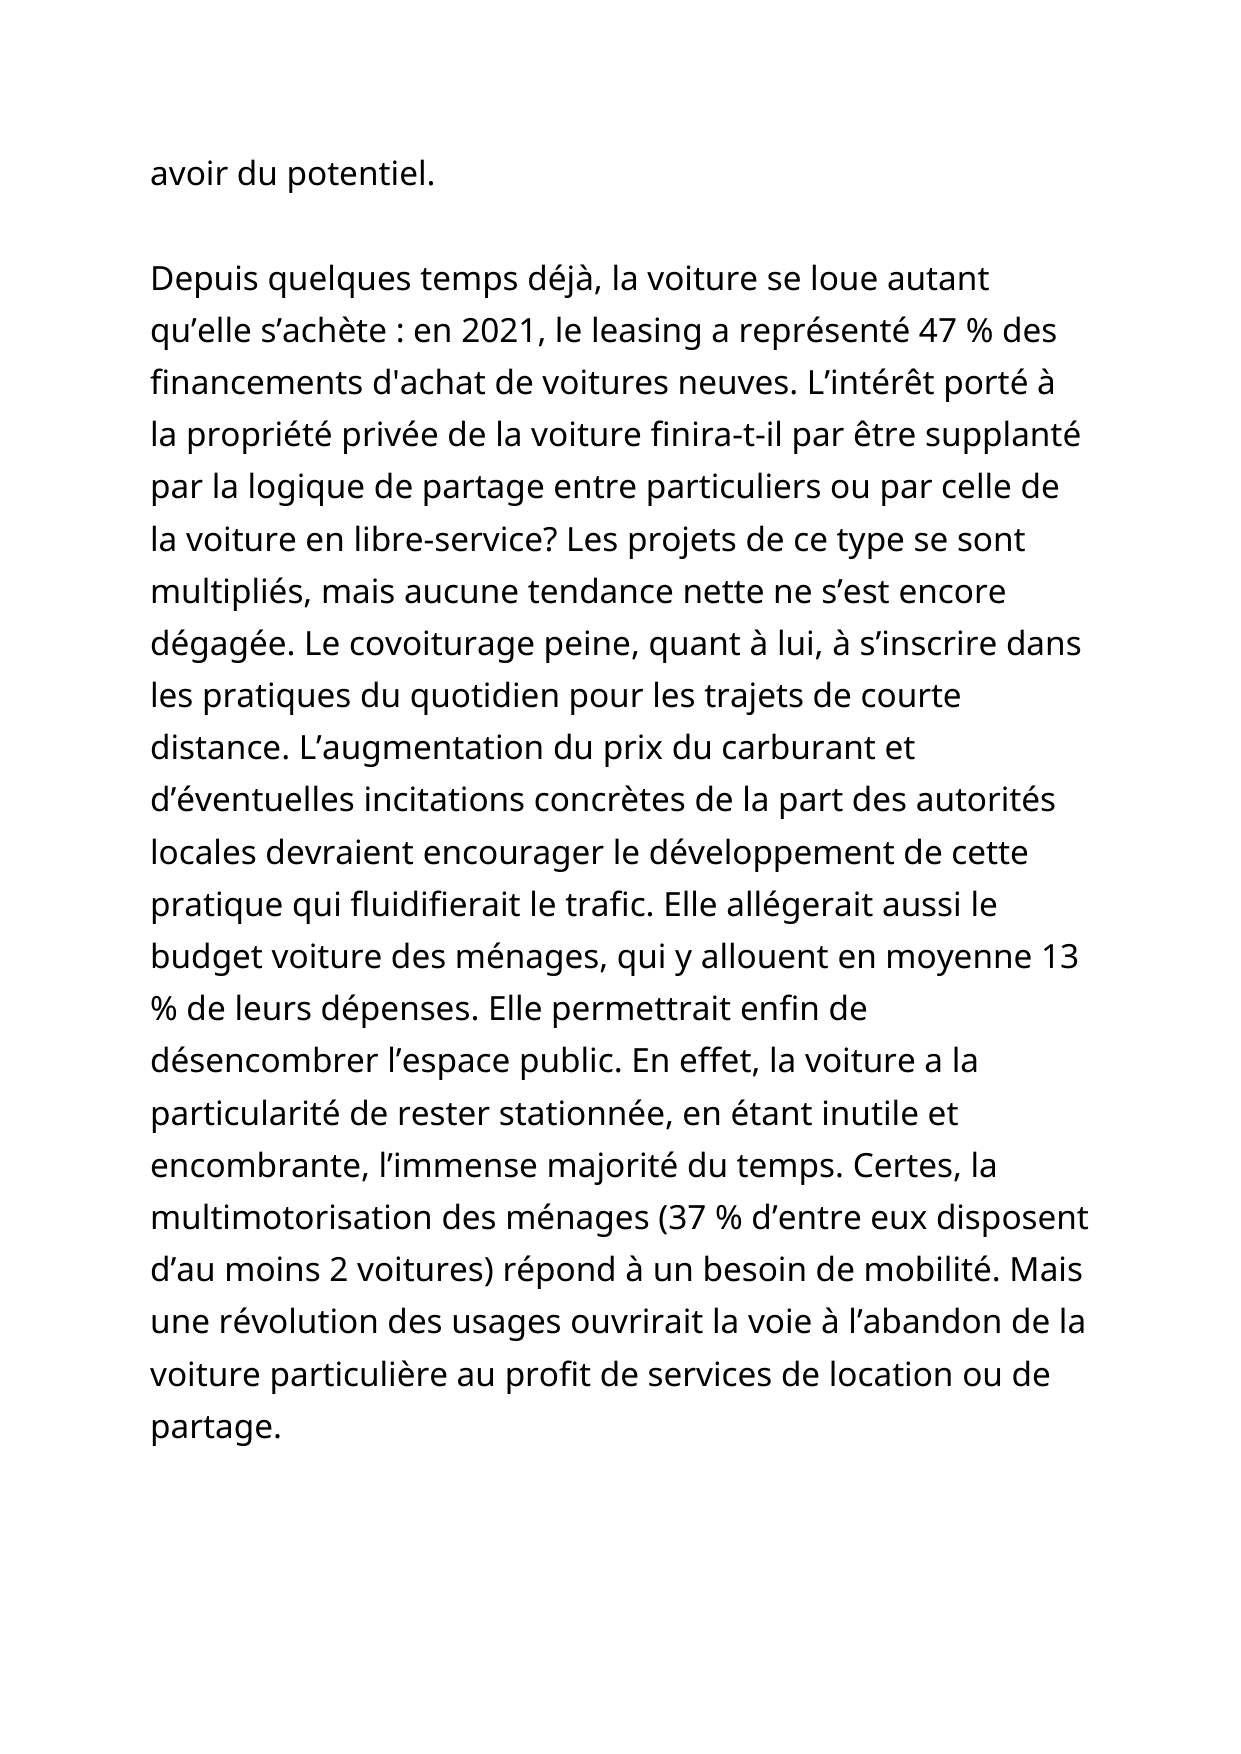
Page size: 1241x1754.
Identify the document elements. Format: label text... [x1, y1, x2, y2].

text Depuis quelques temps déjà, la voiture se loue autant qu’elle s’achète : en 2021, le leasing a représenté 47 % des financements d'achat de voitures neuves. L’intérêt porté à la propriété privée de la voiture finira-t-il par être supplanté par la logique de partage entre particuliers ou par celle de la voiture en libre-service? Les projets de ce type se sont multipliés, mais aucune tendance nette ne s’est encore dégagée. Le covoiturage peine, quant à lui, à s’inscrire dans les pratiques du quotidien pour les trajets de courte distance. L’augmentation du prix du carburant et d’éventuelles incitations concrètes de la part des autorités locales devraient encourager le développement de cette pratique qui fluidifierait le trafic. Elle allégerait aussi le budget voiture des ménages, qui y allouent en moyenne 13 % de leurs dépenses. Elle permettrait enfin de désencombrer l’espace public. En effet, la voiture a la particularité de rester stationnée, en étant inutile et encombrante, l’immense majorité du temps. Certes, la multimotorisation des ménages (37 % d’entre eux disposent d’au moins 2 voitures) répond à un besoin de mobilité. Mais une révolution des usages ouvrirait la voie à l’abandon de la voiture particulière au profit de services de location ou de partage. [150, 254, 1090, 1448]
text avoir du potentiel. [150, 150, 1090, 195]
